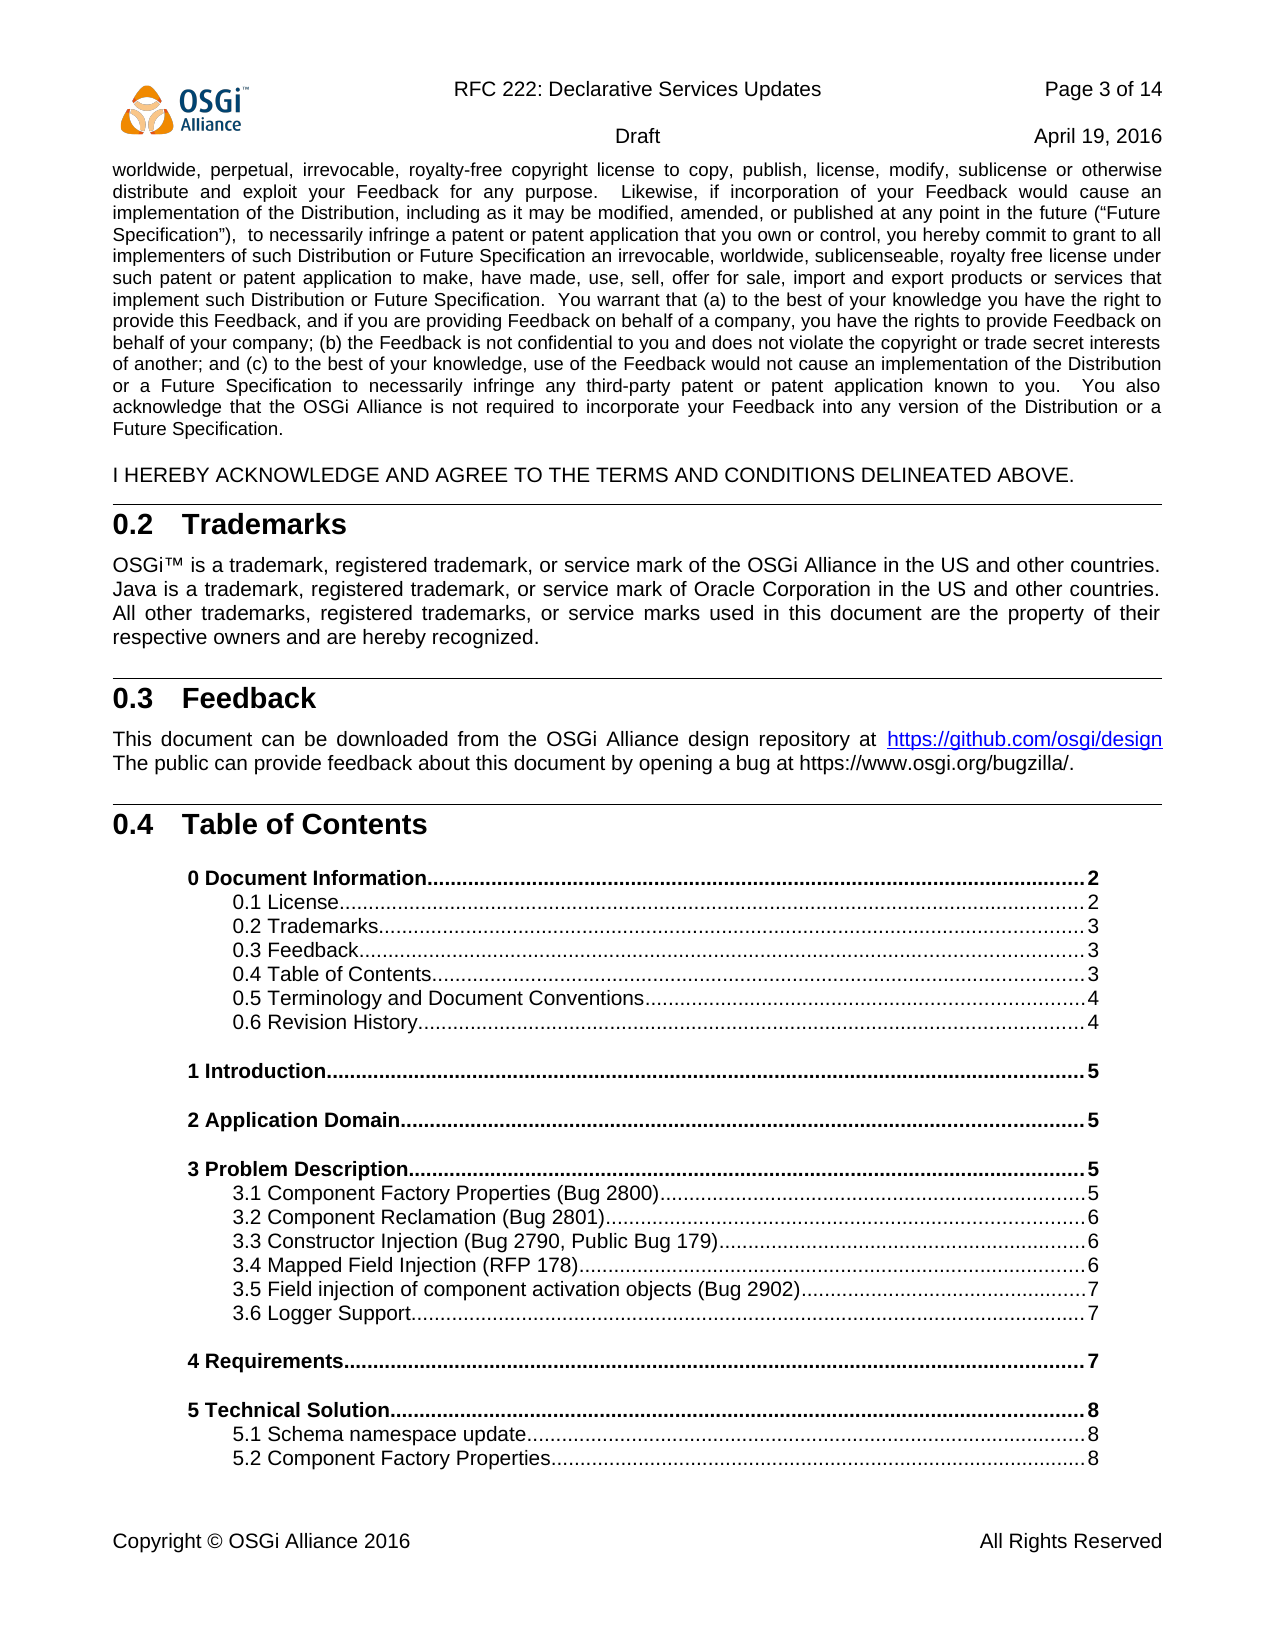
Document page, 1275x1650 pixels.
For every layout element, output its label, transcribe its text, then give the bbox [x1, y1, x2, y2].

text 3.5 Field injection of component activation objects (Bug 2902) 7 [232, 1276, 1162, 1300]
text 3.4 Mapped Field Injection (RFP 178) 6 [232, 1252, 1162, 1276]
subtitle Feedback [112, 679, 1162, 715]
text 5.1 Schema namespace update 8 [232, 1422, 1162, 1446]
subtitle Trademarks [112, 505, 1162, 541]
text 0.2 Trademarks 3 [232, 914, 1162, 938]
text 5 Technical Solution 8 [187, 1398, 1162, 1422]
text 0.3 Feedback 3 [232, 938, 1162, 962]
text 2 Application Domain 5 [187, 1108, 1162, 1132]
subtitle Table of Contents [112, 805, 1162, 841]
text 3.3 Constructor Injection (Bug 2790, Public Bug 179) 6 [232, 1228, 1162, 1252]
text 5.2 Component Factory Properties 8 [232, 1446, 1162, 1470]
text 0.1 License 2 [232, 890, 1162, 914]
text 3.6 Logger Support 7 [232, 1300, 1162, 1324]
text 0.5 Terminology and Document Conventions 4 [232, 986, 1162, 1010]
text I HEREBY ACKNOWLEDGE AND AGREE TO THE TERMS AND CONDITIONS DELINEATED ABOVE. [112, 463, 1162, 487]
text 0 Document Information 2 [187, 866, 1162, 890]
text OSGi™ is a trademark, registered trademark, or service mark of the OSGi Alliance in the US and other countries. Java is a trademark, registered trademark, or service mark of Oracle Corporation in the US and other countries. All other trademarks, registered trademarks, or service marks used in this document are the property of their respective owners and are hereby recognized. [112, 553, 1162, 649]
text 1 Introduction 5 [187, 1059, 1162, 1083]
picture [113, 78, 257, 142]
text 4 Requirements 7 [187, 1349, 1162, 1373]
text 3.2 Component Reclamation (Bug 2801) 6 [232, 1204, 1162, 1228]
text 3 Problem Description 5 [187, 1157, 1162, 1181]
text 3.1 Component Factory Properties (Bug 2800) 5 [232, 1181, 1162, 1204]
text 0.6 Revision History 4 [232, 1010, 1162, 1034]
text worldwide, perpetual, irrevocable, royalty-free copyright license to copy, publish, license, modify, sublicense or otherwise distribute and exploit your Feedback for any purpose. Likewise, if incorporation of your Feedback would cause an implementation of the Distribution, including as it may be modified, amended, or published at any point in the future (“Future Specification”), to necessarily infringe a patent or patent application that you own or control, you hereby commit to grant to all implementers of such Distribution or Future Specification an irrevocable, worldwide, sublicenseable, royalty free license under such patent or patent application to make, have made, use, sell, offer for sale, import and export products or services that implement such Distribution or Future Specification. You warrant that (a) to the best of your knowledge you have the right to provide this Feedback, and if you are providing Feedback on behalf of a company, you have the rights to provide Feedback on behalf of your company; (b) the Feedback is not confidential to you and does not violate the copyright or trade secret interests of another; and (c) to the best of your knowledge, use of the Feedback would not cause an implementation of the Distribution or a Future Specification to necessarily infringe any third-party patent or patent application known to you. You also acknowledge that the OSGi Alliance is not required to incorporate your Feedback into any version of the Distribution or a Future Specification. [112, 159, 1162, 439]
text This document can be downloaded from the OSGi Alliance design repository at https://github.com/osgi/design The public can provide feedback about this document by opening a bug at https://www.osgi.org/bugzilla/. [112, 727, 1162, 775]
text 0.4 Table of Contents 3 [232, 962, 1162, 986]
